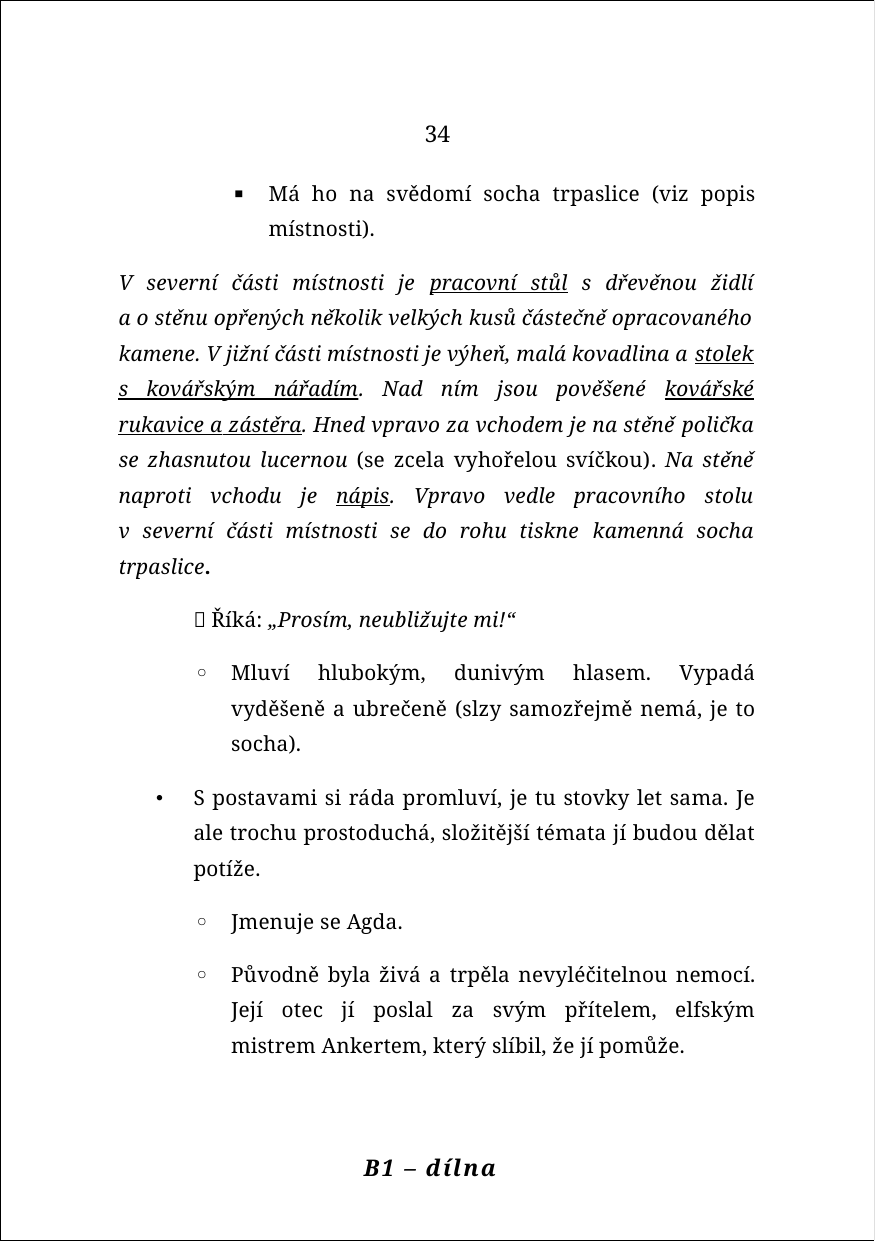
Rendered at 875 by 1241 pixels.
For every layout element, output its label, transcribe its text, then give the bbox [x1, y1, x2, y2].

text V⁠ severní části místnosti je pracovní stůl s⁠ dřevěnou židlí a⁠ o⁠ stěnu opřených několik velkých kusů částečně opracovaného kamene. V⁠ jižní části místnosti je výheň, malá kovadlina a⁠ stolek s⁠ kovářským nářadím. Nad ním jsou pověšené kovářské rukavice a⁠ zástěra. Hned vpravo za vchodem je na stěně polička se zhasnutou⁠ lucernou (se zcela vyhořelou svíčkou). Na stěně naproti vchodu je nápis. Vpravo vedle pracovního stolu v⁠ severní části místnosti se do rohu tiskne kamenná socha trpaslice. [118, 268, 756, 580]
list Původně byla živá a⁠ trpěla nevyléčitelnou nemocí. Její otec jí poslal za svým přítelem, elfským mistrem Ankertem, který slíbil, že jí pomůže. [193, 960, 756, 1059]
list S⁠ postavami si ráda promluví, je tu stovky let sama. Je ale trochu prostoduchá, složitější témata jí budou dělat potíže. [156, 783, 756, 882]
list Mluví hlubokým, dunivým hlasem. Vypadá vyděšeně a⁠ ubrečeně (slzy samozřejmě nemá, je to socha). [193, 658, 756, 758]
list 💬 Říká: „Prosím, neubližujte mi!“ [156, 605, 756, 633]
list Má ho na svědomí socha trpaslice (viz popis místnosti). [231, 179, 756, 243]
list Jmenuje se Agda. [193, 907, 756, 935]
